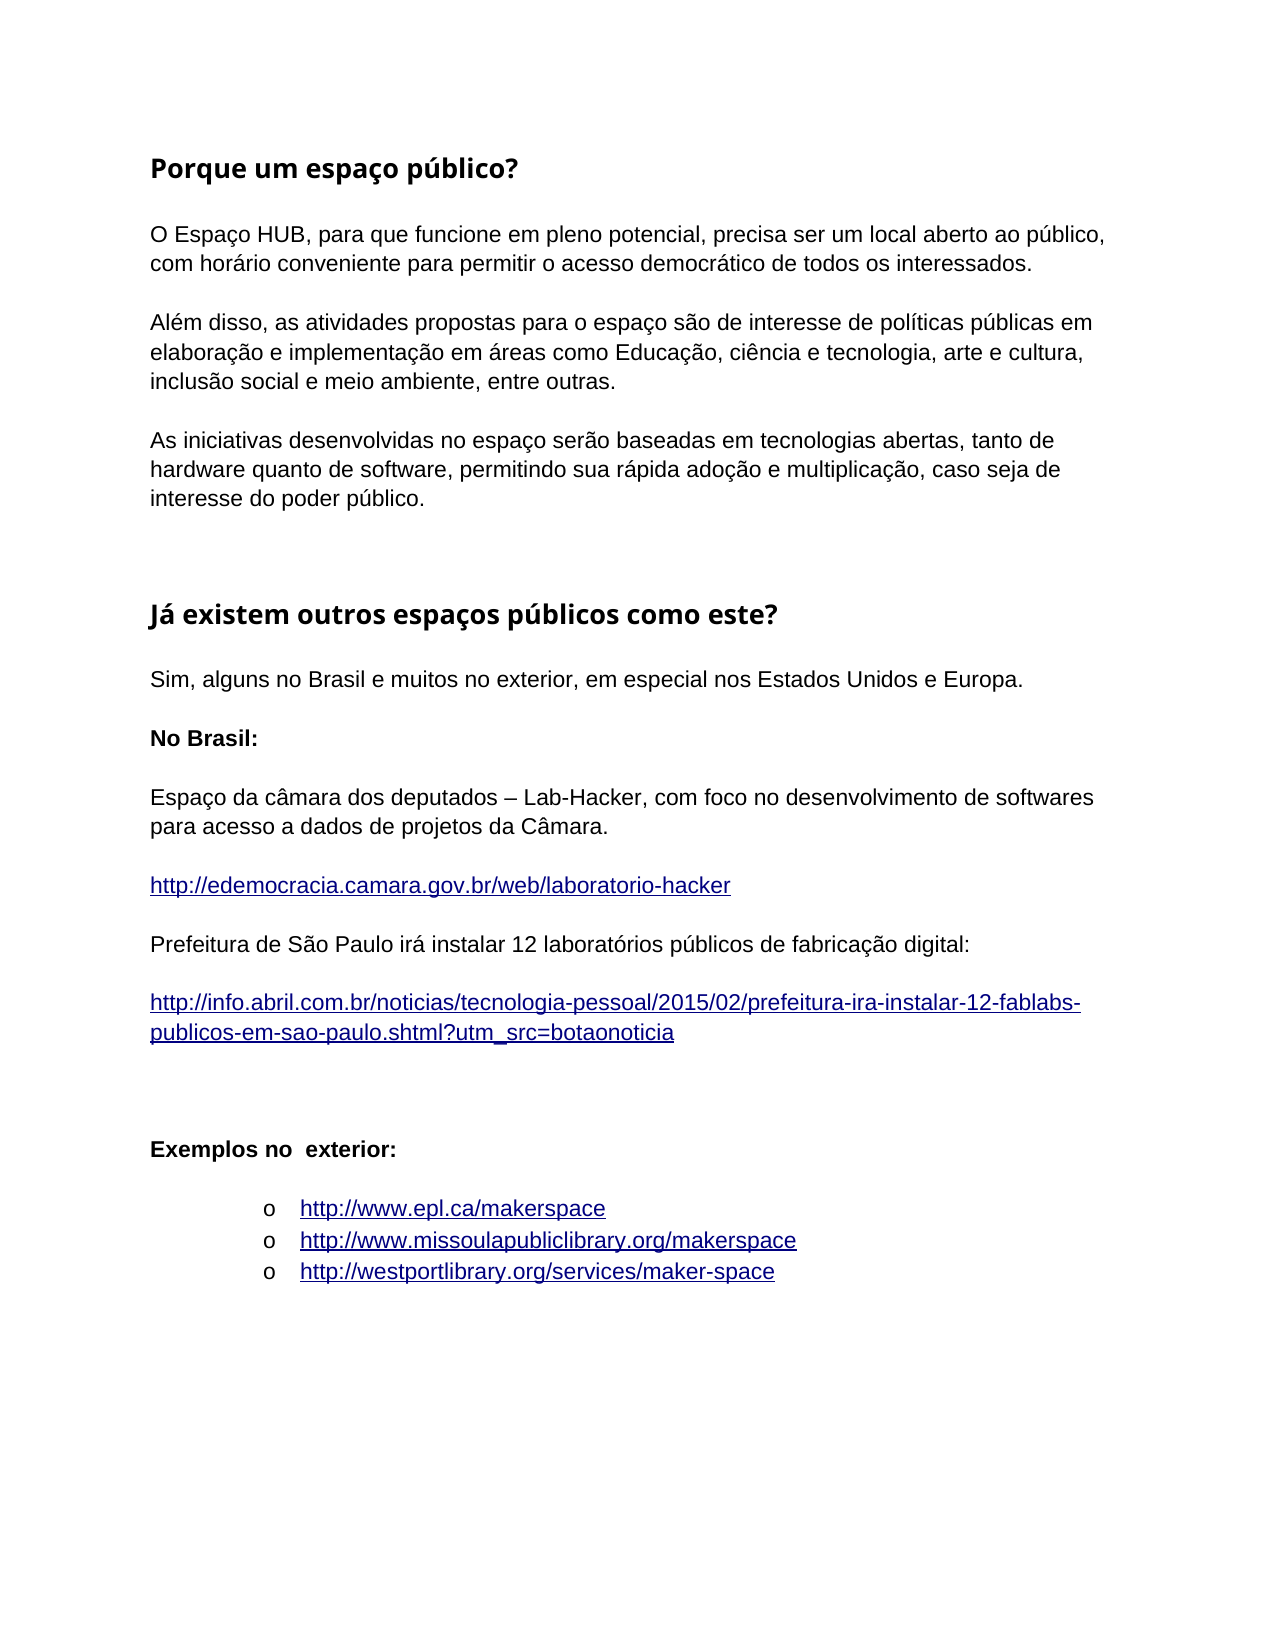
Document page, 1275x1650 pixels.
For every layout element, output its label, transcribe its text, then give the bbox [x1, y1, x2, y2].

text As iniciativas desenvolvidas no espaço serão baseadas em tecnologias abertas, tanto de hardware quanto de software, permitindo sua rápida adoção e multiplicação, caso seja de interesse do poder público. [150, 427, 1125, 512]
list http://www.missoulapubliclibrary.org/makerspace [262, 1227, 1125, 1255]
list http://www.epl.ca/makerspace [262, 1196, 1125, 1223]
subtitle Porque um espaço público? [150, 150, 1125, 187]
list http://westportlibrary.org/services/maker-space [262, 1259, 1125, 1287]
text Espaço da câmara dos deputados – Lab-Hacker, com foco no desenvolvimento de softwares para acesso a dados de projetos da Câmara. [150, 784, 1125, 839]
text Sim, alguns no Brasil e muitos no exterior, em especial nos Estados Unidos e Europa. [150, 667, 1125, 692]
text No Brasil: [150, 726, 1125, 751]
text http://edemocracia.camara.gov.br/web/laboratorio-hacker [150, 872, 1125, 898]
text O Espaço HUB, para que funcione em pleno potencial, precisa ser um local aberto ao público, com horário conveniente para permitir o acesso democrático de todos os interessados. [150, 222, 1125, 277]
text Prefeitura de São Paulo irá instalar 12 laboratórios públicos de fabricação digital: [150, 931, 1125, 957]
text Exemplos no exterior: [150, 1137, 1125, 1162]
text http://info.abril.com.br/noticias/tecnologia-pessoal/2015/02/prefeitura-ira-instalar-12-fablabs-publicos-em-sao-paulo.shtml?utm_src=botaonoticia [150, 990, 1125, 1045]
subtitle Já existem outros espaços públicos como este? [150, 595, 1125, 632]
text Além disso, as atividades propostas para o espaço são de interesse de políticas públicas em elaboração e implementação em áreas como Educação, ciência e tecnologia, arte e cultura, inclusão social e meio ambiente, entre outras. [150, 310, 1125, 394]
